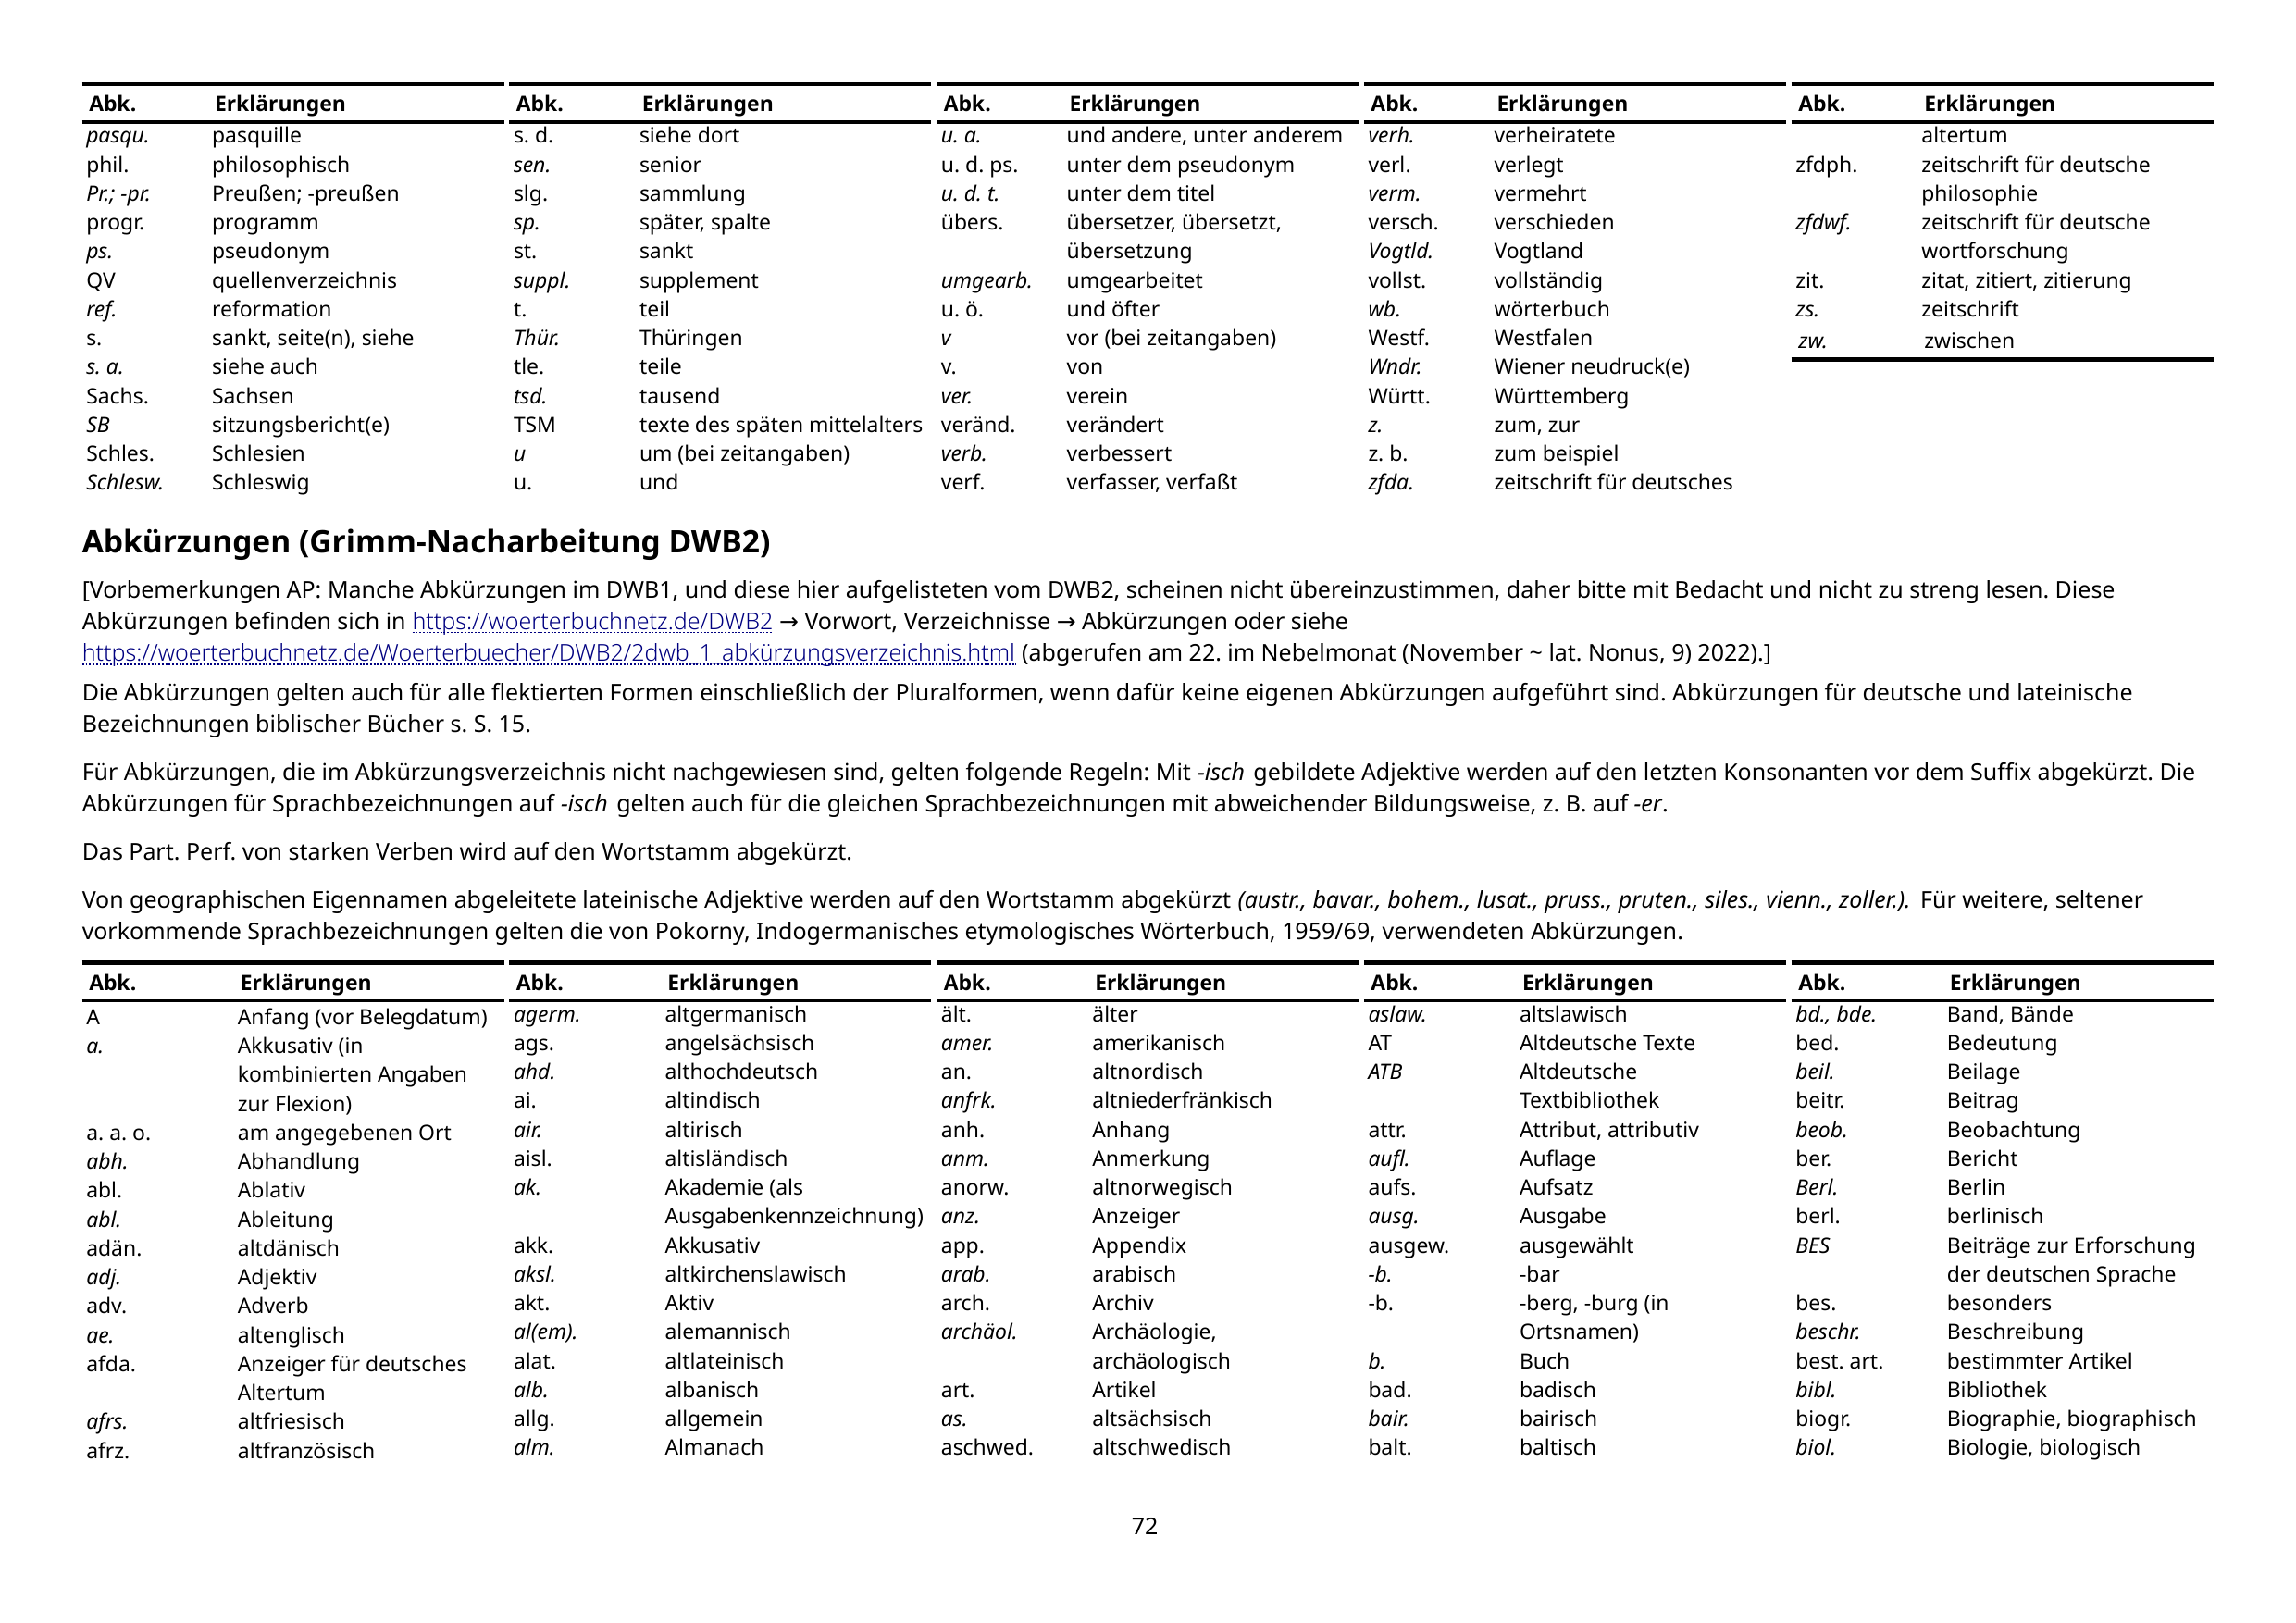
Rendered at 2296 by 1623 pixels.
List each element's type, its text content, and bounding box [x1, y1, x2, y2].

table_cell Sachsen [208, 381, 503, 410]
table_cell ATB [1364, 1057, 1515, 1114]
table_cell Biologie, biologisch [1942, 1432, 2214, 1461]
table_cell Beilage [1942, 1057, 2214, 1085]
table_cell von [1062, 352, 1359, 381]
table_cell veränd. [937, 410, 1062, 439]
table_cell vor (bei zeitangaben) [1062, 323, 1359, 352]
table_header Erklärungen [1088, 965, 1359, 998]
table_cell abl. [82, 1204, 233, 1233]
table_cell altslawisch [1516, 1002, 1786, 1028]
table_cell aufl. [1364, 1144, 1515, 1172]
table_cell wb. [1364, 294, 1490, 323]
table_cell Berl. [1792, 1172, 1942, 1201]
table_cell Schleswig [208, 467, 503, 497]
table_cell akk. [509, 1231, 661, 1259]
table_cell bairisch [1516, 1404, 1786, 1432]
table_header Abk. [937, 86, 1062, 120]
table_header Erklärungen [1942, 965, 2214, 998]
table_cell archäol. [937, 1317, 1088, 1375]
table_cell quellenverzeichnis [208, 266, 503, 294]
table_cell agerm. [509, 1002, 661, 1028]
table_cell u. d. ps. [937, 150, 1062, 179]
table_cell QV [82, 266, 207, 294]
table_cell alm. [509, 1432, 661, 1461]
table_cell sankt, seite(n), siehe [208, 323, 503, 352]
subtitle Abkürzungen (Grimm-Nacharbeitung DWB2) [81, 520, 2214, 562]
table_cell verfasser, verfaßt [1062, 467, 1359, 497]
table_cell alat. [509, 1346, 661, 1375]
table_cell amer. [937, 1028, 1088, 1057]
table_cell badisch [1516, 1375, 1786, 1404]
table_cell beob. [1792, 1115, 1942, 1144]
table_header Abk. [82, 965, 233, 998]
table_cell zeitschrift für deutsches [1490, 467, 1786, 497]
table_cell teile [635, 352, 931, 381]
table_cell Abhandlung [233, 1146, 503, 1175]
table_cell allgemein [661, 1404, 931, 1432]
table_cell Preußen; -preußen [208, 179, 503, 207]
table_cell Bericht [1942, 1144, 2214, 1172]
table_cell zw. [1792, 323, 1917, 357]
table_cell zfdwf. [1792, 207, 1917, 266]
text [Vorbemerkungen AP: Manche Abkürzungen im DWB1, und diese hier aufgelisteten vom DWB2, scheinen nicht übereinzustimmen, daher bitte mit Bedacht und nicht zu streng lesen. Diese Abkürzungen befinden sich in https://woerterbuchnetz.de/DWB2 → Vorwort, Verzeichnisse → Abkürzungen oder siehe https://woerterbuchnetz.de/Woerterbuecher/DWB2/2dwb_1_abkürzungsverzeichnis.html (abgerufen am 22. im Nebelmonat (November ~ lat. Nonus, 9) 2022).] [81, 574, 2214, 668]
table_header Abk. [937, 965, 1088, 998]
table_cell Sachs. [82, 381, 207, 410]
table_header Erklärungen [233, 965, 503, 998]
table_cell und [635, 467, 931, 497]
table_cell Altdeutsche Textbibliothek [1516, 1057, 1786, 1114]
table_cell teil [635, 294, 931, 323]
table_cell beitr. [1792, 1085, 1942, 1114]
table_cell bair. [1364, 1404, 1515, 1432]
table_cell altisländisch [661, 1144, 931, 1172]
table_cell Attribut, attributiv [1516, 1115, 1786, 1144]
table_cell pasqu. [82, 124, 207, 150]
table_cell v. [937, 352, 1062, 381]
table_cell verh. [1364, 124, 1490, 150]
table_cell Artikel [1088, 1375, 1359, 1404]
table_cell Beschreibung [1942, 1317, 2214, 1345]
table_cell um (bei zeitangaben) [635, 439, 931, 467]
table_cell verbessert [1062, 439, 1359, 467]
table_cell Westf. [1364, 323, 1490, 352]
table_cell altfranzösisch [233, 1435, 503, 1465]
table_header Erklärungen [635, 86, 931, 120]
text Das Part. Perf. von starken Verben wird auf den Wortstamm abgekürzt. [81, 836, 2214, 867]
table_cell Anhang [1088, 1115, 1359, 1144]
table_cell Aufsatz [1516, 1172, 1786, 1201]
table_cell programm [208, 207, 503, 236]
table_cell Akademie (als Ausgabenkennzeichnung) [661, 1172, 931, 1230]
table_cell verein [1062, 381, 1359, 410]
table_cell Altdeutsche Texte [1516, 1028, 1786, 1057]
table_cell a. a. o. [82, 1118, 233, 1146]
table_cell und andere, unter anderem [1062, 124, 1359, 150]
table_cell sen. [509, 150, 635, 179]
table_cell an. [937, 1057, 1088, 1085]
table_cell u [509, 439, 635, 467]
table_header Abk. [1792, 965, 1942, 998]
table_cell Almanach [661, 1432, 931, 1461]
table_cell ae. [82, 1319, 233, 1349]
table_cell bibl. [1792, 1375, 1942, 1404]
table_cell BES [1792, 1231, 1942, 1288]
table_cell verb. [937, 439, 1062, 467]
table_cell Buch [1516, 1346, 1786, 1375]
table_cell suppl. [509, 266, 635, 294]
text Von geographischen Eigennamen abgeleitete lateinische Adjektive werden auf den Wortstamm abgekürzt (austr., bavar., bohem., lusat., pruss., pruten., siles., vienn., zoller.). Für weitere, seltener vorkommende Sprach­bezeichnungen gelten die von Pokorny, Indogermanisches etymologisches Wörterbuch, 1959/69, verwendeten Abkürzungen. [81, 884, 2214, 947]
table_cell allg. [509, 1404, 661, 1432]
table_cell sankt [635, 236, 931, 266]
table_cell senior [635, 150, 931, 179]
table_header Erklärungen [1062, 86, 1359, 120]
table_header Abk. [1792, 86, 1917, 120]
table_cell texte des späten mittelalters [635, 410, 931, 439]
table_cell Wndr. [1364, 352, 1490, 381]
table_cell umgearbeitet [1062, 266, 1359, 294]
table_cell ausg. [1364, 1201, 1515, 1230]
table_cell as. [937, 1404, 1088, 1432]
table_cell aisl. [509, 1144, 661, 1172]
table_cell bestimmter Artikel [1942, 1346, 2214, 1375]
table_cell sammlung [635, 179, 931, 207]
table_header Erklärungen [1490, 86, 1786, 120]
table_header Erklärungen [208, 86, 503, 120]
table_cell u. ö. [937, 294, 1062, 323]
table_cell -berg, -burg (in Ortsnamen) [1516, 1288, 1786, 1345]
table_cell Ableitung [233, 1204, 503, 1233]
table_cell Anmerkung [1088, 1144, 1359, 1172]
table_cell anorw. [937, 1172, 1088, 1201]
table_cell alemannisch [661, 1317, 931, 1345]
table_cell Thür. [509, 323, 635, 352]
table_cell Schles. [82, 439, 207, 467]
table_cell afrs. [82, 1406, 233, 1435]
table_cell baltisch [1516, 1432, 1786, 1461]
table_cell adän. [82, 1233, 233, 1262]
table_header Abk. [1364, 86, 1490, 120]
table_cell Westfalen [1490, 323, 1786, 352]
text Für Abkürzungen, die im Abkürzungsverzeichnis nicht nachgewiesen sind, gelten folgende Regeln: Mit -isch gebildete Adjektive werden auf den letzten Konsonanten vor dem Suffix abgekürzt. Die Abkürzungen für Sprachbezeichnungen auf -isch gelten auch für die gleichen Sprachbezeichnungen mit abweichender Bildungs­weise, z. B. auf -er. [81, 756, 2214, 819]
table_cell adj. [82, 1262, 233, 1291]
table_cell zum beispiel [1490, 439, 1786, 467]
table_cell [1792, 124, 1917, 150]
table_cell arab. [937, 1259, 1088, 1288]
table_cell u. d. t. [937, 179, 1062, 207]
table_cell altgermanisch [661, 1002, 931, 1028]
table_cell z. [1364, 410, 1490, 439]
table_cell slg. [509, 179, 635, 207]
table_cell altschwedisch [1088, 1432, 1359, 1461]
table_cell afda. [82, 1349, 233, 1406]
table_cell zfda. [1364, 467, 1490, 497]
table_cell a. [82, 1031, 233, 1118]
table_cell ält. [937, 1002, 1088, 1028]
table_cell altnorwegisch [1088, 1172, 1359, 1201]
table_cell anh. [937, 1115, 1088, 1144]
table_cell besonders [1942, 1288, 2214, 1317]
table_cell -bar [1516, 1259, 1786, 1288]
table_cell v [937, 323, 1062, 352]
table_cell pseudonym [208, 236, 503, 266]
table_cell Vogtld. [1364, 236, 1490, 266]
table_cell Beobachtung [1942, 1115, 2214, 1144]
table_cell ags. [509, 1028, 661, 1057]
table_cell al(em). [509, 1317, 661, 1345]
table_cell Akkusativ [661, 1231, 931, 1259]
table_cell Anzeiger für deutsches Altertum [233, 1349, 503, 1406]
table_cell Ausgabe [1516, 1201, 1786, 1230]
table_cell b. [1364, 1346, 1515, 1375]
table_cell abl. [82, 1175, 233, 1204]
table_cell Vogtland [1490, 236, 1786, 266]
table_cell unter dem titel [1062, 179, 1359, 207]
table_cell zfdph. [1792, 150, 1917, 207]
table_cell Schlesien [208, 439, 503, 467]
table_cell ref. [82, 294, 207, 323]
table_cell Akkusativ (in kombinierten Angaben zur Flexion) [233, 1031, 503, 1118]
table_cell adv. [82, 1291, 233, 1319]
table_cell altdänisch [233, 1233, 503, 1262]
table_cell altindisch [661, 1085, 931, 1114]
table_cell übers. [937, 207, 1062, 266]
table_cell Wiener neudruck(e) [1490, 352, 1786, 381]
table_cell Band, Bände [1942, 1002, 2214, 1028]
table_cell Archäologie, archäologisch [1088, 1317, 1359, 1375]
table_cell A [82, 1002, 233, 1031]
table_cell ausgewählt [1516, 1231, 1786, 1259]
table_cell balt. [1364, 1432, 1515, 1461]
table_cell beil. [1792, 1057, 1942, 1085]
table_cell ver. [937, 381, 1062, 410]
table_header Abk. [82, 86, 207, 120]
table_cell air. [509, 1115, 661, 1144]
table_cell altenglisch [233, 1319, 503, 1349]
table_cell altniederfränkisch [1088, 1085, 1359, 1114]
table_cell attr. [1364, 1115, 1515, 1144]
table_cell -b. [1364, 1259, 1515, 1288]
table_cell übersetzer, übersetzt, übersetzung [1062, 207, 1359, 266]
table_cell verändert [1062, 410, 1359, 439]
table_header Abk. [509, 965, 661, 998]
table_cell versch. [1364, 207, 1490, 236]
table_cell und öfter [1062, 294, 1359, 323]
table_cell Anzeiger [1088, 1201, 1359, 1230]
text Die Abkürzungen gelten auch für alle flektierten Formen einschließlich der Pluralformen, wenn dafür keine eigenen Abkürzungen aufgeführt sind. Abkürzungen für deutsche und lateinische Bezeichnungen biblischer Bücher s. S. 15. [81, 676, 2214, 739]
table_cell altlateinisch [661, 1346, 931, 1375]
table_cell altsächsisch [1088, 1404, 1359, 1432]
table_cell altirisch [661, 1115, 931, 1144]
table_cell älter [1088, 1002, 1359, 1028]
table_cell z. b. [1364, 439, 1490, 467]
table_cell verf. [937, 467, 1062, 497]
table_cell ps. [82, 236, 207, 266]
table_cell progr. [82, 207, 207, 236]
table_header Erklärungen [1516, 965, 1786, 998]
table_cell biol. [1792, 1432, 1942, 1461]
table_cell u. a. [937, 124, 1062, 150]
table_header Erklärungen [661, 965, 931, 998]
table_cell beschr. [1792, 1317, 1942, 1345]
table_cell vermehrt [1490, 179, 1786, 207]
table_cell bed. [1792, 1028, 1942, 1057]
table_cell ausgew. [1364, 1231, 1515, 1259]
table_cell u. [509, 467, 635, 497]
table_cell supplement [635, 266, 931, 294]
table_cell arabisch [1088, 1259, 1359, 1288]
table_cell anm. [937, 1144, 1088, 1172]
table_cell bad. [1364, 1375, 1515, 1404]
table_cell verschieden [1490, 207, 1786, 236]
table_cell aslaw. [1364, 1002, 1515, 1028]
table_cell Appendix [1088, 1231, 1359, 1259]
table_cell verm. [1364, 179, 1490, 207]
table_cell Schlesw. [82, 467, 207, 497]
table_cell ahd. [509, 1057, 661, 1085]
table_cell ak. [509, 1172, 661, 1230]
table_cell s. a. [82, 352, 207, 381]
table_cell sitzungsbericht(e) [208, 410, 503, 439]
table_cell TSM [509, 410, 635, 439]
table_header Abk. [509, 86, 635, 120]
table_cell vollständig [1490, 266, 1786, 294]
table_cell st. [509, 236, 635, 266]
table_cell pasquille [208, 124, 503, 150]
table_cell am angegebenen Ort [233, 1118, 503, 1146]
table_cell biogr. [1792, 1404, 1942, 1432]
table_cell Beitrag [1942, 1085, 2214, 1114]
table_cell tsd. [509, 381, 635, 410]
table_cell Berlin [1942, 1172, 2214, 1201]
table_cell best. art. [1792, 1346, 1942, 1375]
table_cell siehe auch [208, 352, 503, 381]
table_cell Adverb [233, 1291, 503, 1319]
table_cell umgearb. [937, 266, 1062, 294]
table_cell Thüringen [635, 323, 931, 352]
table_cell altnordisch [1088, 1057, 1359, 1085]
table_cell verlegt [1490, 150, 1786, 179]
table_cell tausend [635, 381, 931, 410]
table_cell Pr.; -pr. [82, 179, 207, 207]
table_cell ai. [509, 1085, 661, 1114]
table_cell aksl. [509, 1259, 661, 1288]
table_cell verheiratete [1490, 124, 1786, 150]
table_cell Beiträge zur Erforschung der deutschen Sprache [1942, 1231, 2214, 1288]
table_cell wörterbuch [1490, 294, 1786, 323]
table_cell aschwed. [937, 1432, 1088, 1461]
table_cell sp. [509, 207, 635, 236]
table_cell Adjektiv [233, 1262, 503, 1291]
table_cell zitat, zitiert, zitierung [1917, 266, 2214, 294]
table_cell Bibliothek [1942, 1375, 2214, 1404]
table_cell AT [1364, 1028, 1515, 1057]
table_cell Württemberg [1490, 381, 1786, 410]
table_cell zum, zur [1490, 410, 1786, 439]
table_cell anfrk. [937, 1085, 1088, 1114]
table_cell Anfang (vor Belegdatum) [233, 1002, 503, 1031]
table_cell phil. [82, 150, 207, 179]
table_cell aufs. [1364, 1172, 1515, 1201]
table_cell anz. [937, 1201, 1088, 1230]
table_cell -b. [1364, 1288, 1515, 1345]
table_cell bes. [1792, 1288, 1942, 1317]
table_cell Biographie, biographisch [1942, 1404, 2214, 1432]
table_cell Württ. [1364, 381, 1490, 410]
table_cell app. [937, 1231, 1088, 1259]
table_cell berl. [1792, 1201, 1942, 1230]
table_cell t. [509, 294, 635, 323]
table_cell altfriesisch [233, 1406, 503, 1435]
table_cell amerikanisch [1088, 1028, 1359, 1057]
table_cell SB [82, 410, 207, 439]
table_cell Ablativ [233, 1175, 503, 1204]
table_cell philosophisch [208, 150, 503, 179]
table_cell afrz. [82, 1435, 233, 1465]
table_cell später, spalte [635, 207, 931, 236]
table_header Erklärungen [1917, 86, 2214, 120]
table_cell verl. [1364, 150, 1490, 179]
table_cell akt. [509, 1288, 661, 1317]
table_cell althochdeutsch [661, 1057, 931, 1085]
table_cell altertum [1917, 124, 2214, 150]
table_cell alb. [509, 1375, 661, 1404]
table_cell angelsächsisch [661, 1028, 931, 1057]
table_cell unter dem pseudonym [1062, 150, 1359, 179]
table_cell zeitschrift [1917, 294, 2214, 323]
table_cell zeitschrift für deutsche wortforschung [1917, 207, 2214, 266]
table_cell berlinisch [1942, 1201, 2214, 1230]
table_cell Aktiv [661, 1288, 931, 1317]
table_cell vollst. [1364, 266, 1490, 294]
table_cell tle. [509, 352, 635, 381]
table_cell Bedeutung [1942, 1028, 2214, 1057]
table_cell abh. [82, 1146, 233, 1175]
table_cell s. [82, 323, 207, 352]
table_cell bd., bde. [1792, 1002, 1942, 1028]
table_cell siehe dort [635, 124, 931, 150]
table_cell zeitschrift für deutsche philosophie [1917, 150, 2214, 207]
table_cell Auflage [1516, 1144, 1786, 1172]
table_cell s. d. [509, 124, 635, 150]
table_cell albanisch [661, 1375, 931, 1404]
table_cell art. [937, 1375, 1088, 1404]
table_cell arch. [937, 1288, 1088, 1317]
table_cell Archiv [1088, 1288, 1359, 1317]
table_header Abk. [1364, 965, 1515, 998]
table_cell ber. [1792, 1144, 1942, 1172]
table_cell zwischen [1917, 323, 2214, 357]
table_cell zs. [1792, 294, 1917, 323]
table_cell zit. [1792, 266, 1917, 294]
table_cell reformation [208, 294, 503, 323]
table_cell altkirchenslawisch [661, 1259, 931, 1288]
